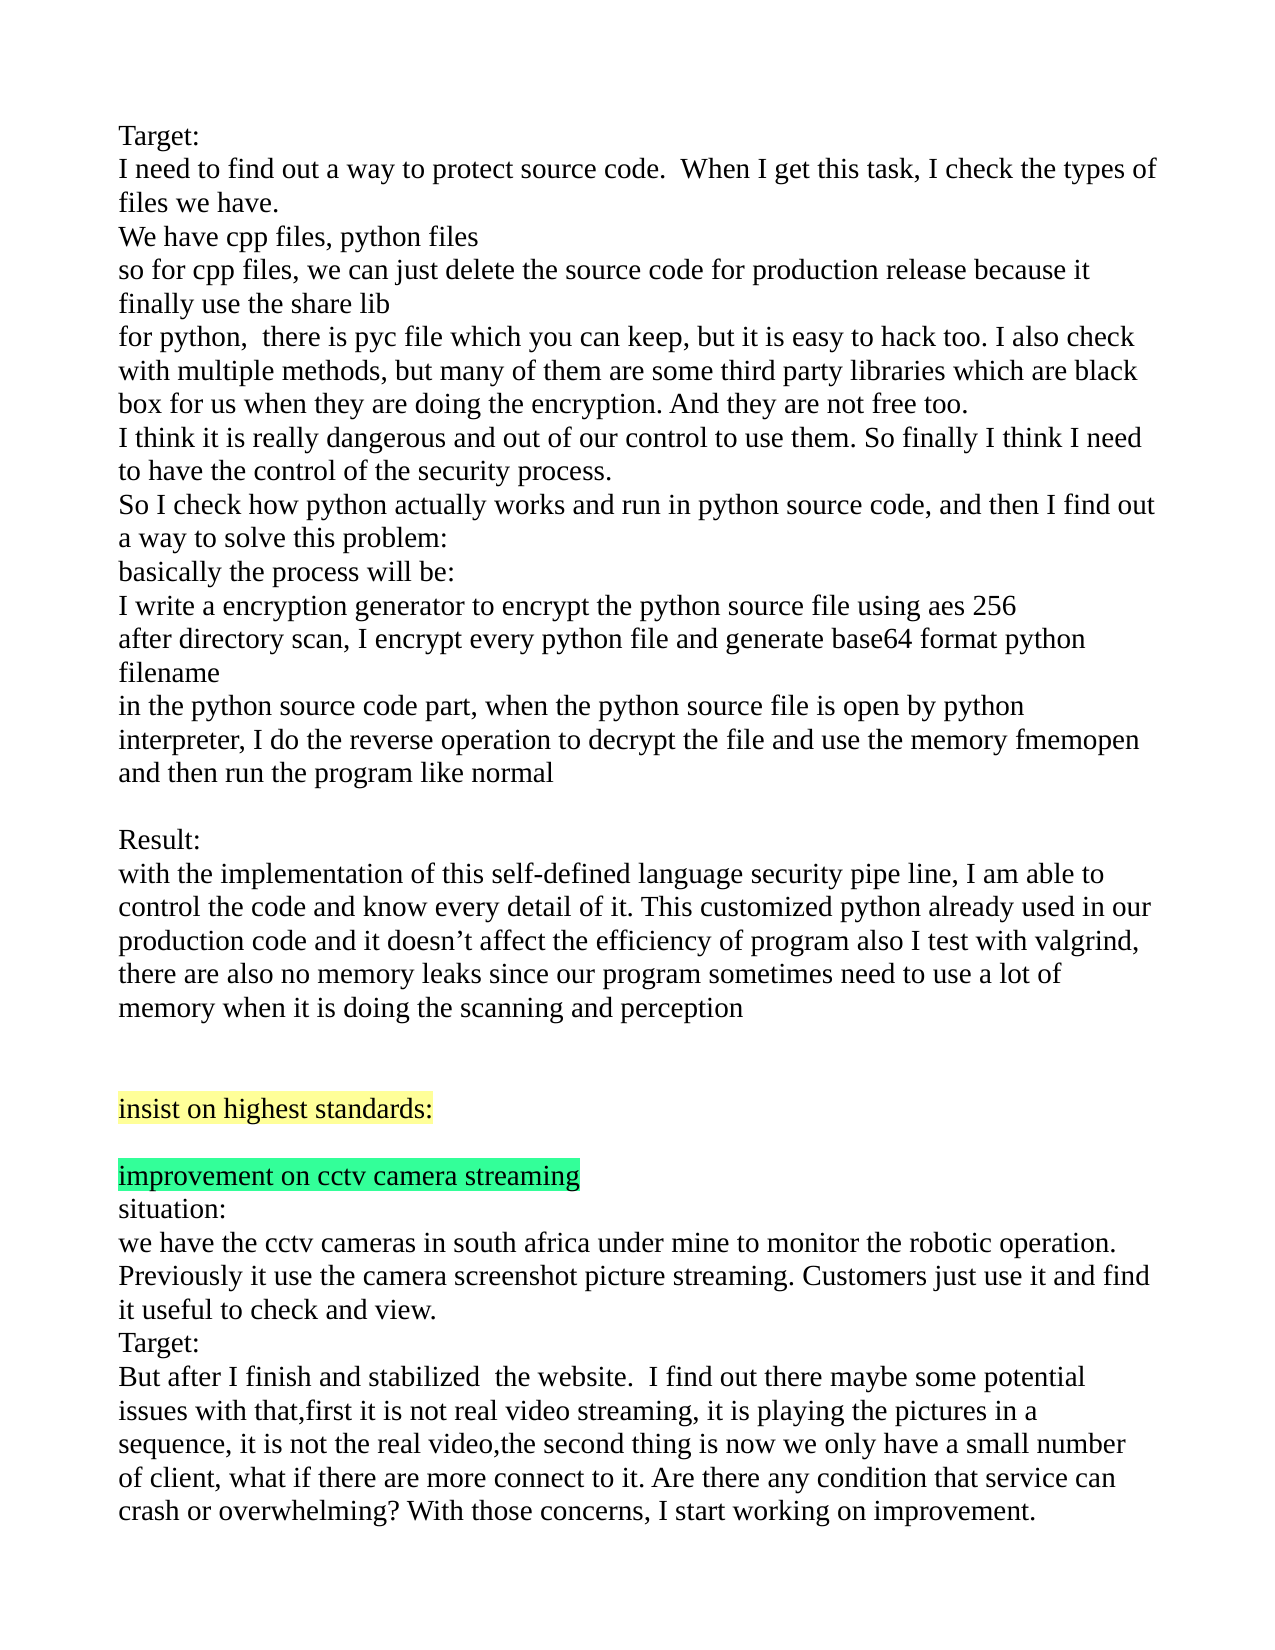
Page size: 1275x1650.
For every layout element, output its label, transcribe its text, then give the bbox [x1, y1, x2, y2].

text So I check how python actually works and run in python source code, and then I find out a way to solve this problem: [118, 487, 1157, 554]
text situation: [118, 1191, 1157, 1225]
text for python, there is pyc file which you can keep, but it is easy to hack too. I also check with multiple methods, but many of them are some third party libraries which are black box for us when they are doing the encryption. And they are not free too. [118, 319, 1157, 420]
text I write a encryption generator to encrypt the python source file using aes 256 [118, 588, 1157, 621]
text I need to find out a way to protect source code. When I get this task, I check the types of files we have. [118, 152, 1157, 219]
text so for cpp files, we can just delete the source code for production release because it finally use the share lib [118, 252, 1157, 319]
text in the python source code part, when the python source file is open by python interpreter, I do the reverse operation to decrypt the file and use the memory fmemopen [118, 688, 1157, 755]
text and then run the program like normal [118, 755, 1157, 789]
text Target: [118, 1326, 1157, 1359]
text Result: [118, 822, 1157, 856]
text improvement on cctv camera streaming [118, 1158, 1157, 1191]
text after directory scan, I encrypt every python file and generate base64 format python filename [118, 621, 1157, 688]
text basically the process will be: [118, 554, 1157, 588]
text Target: [118, 118, 1157, 152]
text we have the cctv cameras in south africa under mine to monitor the robotic operation. Previously it use the camera screenshot picture streaming. Customers just use it and find it useful to check and view. [118, 1225, 1157, 1326]
text insist on highest standards: [118, 1091, 1157, 1124]
text I think it is really dangerous and out of our control to use them. So finally I think I need to have the control of the security process. [118, 420, 1157, 487]
text But after I finish and stabilized the website. I find out there maybe some potential issues with that,first it is not real video streaming, it is playing the pictures in a sequence, it is not the real video,the second thing is now we only have a small number of client, what if there are more connect to it. Are there any condition that service can crash or overwhelming? With those concerns, I start working on improvement. [118, 1359, 1157, 1527]
text with the implementation of this self-defined language security pipe line, I am able to control the code and know every detail of it. This customized python already used in our production code and it doesn’t affect the efficiency of program also I test with valgrind, there are also no memory leaks since our program sometimes need to use a lot of memory when it is doing the scanning and perception [118, 856, 1157, 1024]
text We have cpp files, python files [118, 219, 1157, 252]
